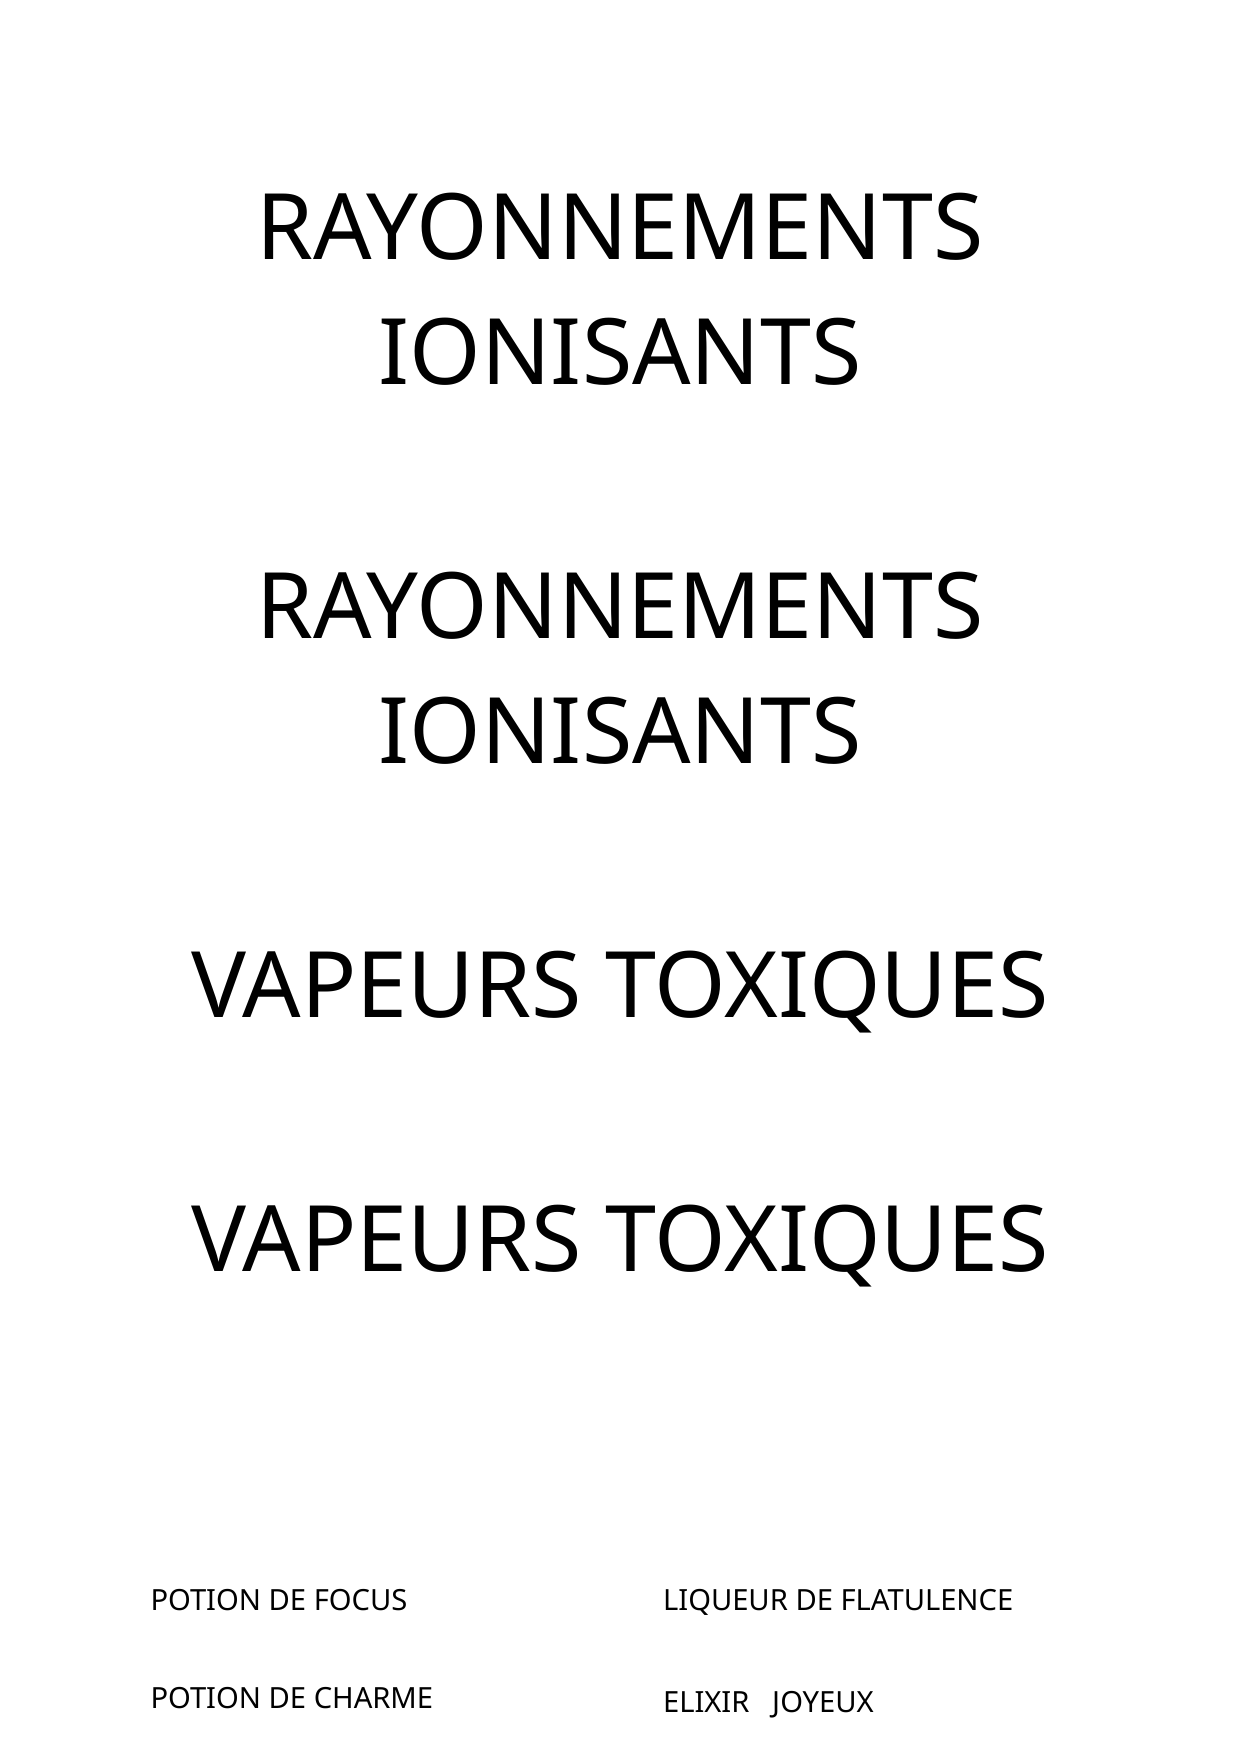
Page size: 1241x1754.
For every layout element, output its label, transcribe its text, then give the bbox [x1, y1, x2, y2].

text RAYONNEMENTS IONISANTS [112, 161, 1128, 411]
text VAPEURS TOXIQUES [112, 1173, 1128, 1298]
text RAYONNEMENTS IONISANTS [112, 540, 1128, 790]
text VAPEURS TOXIQUES [112, 919, 1128, 1044]
